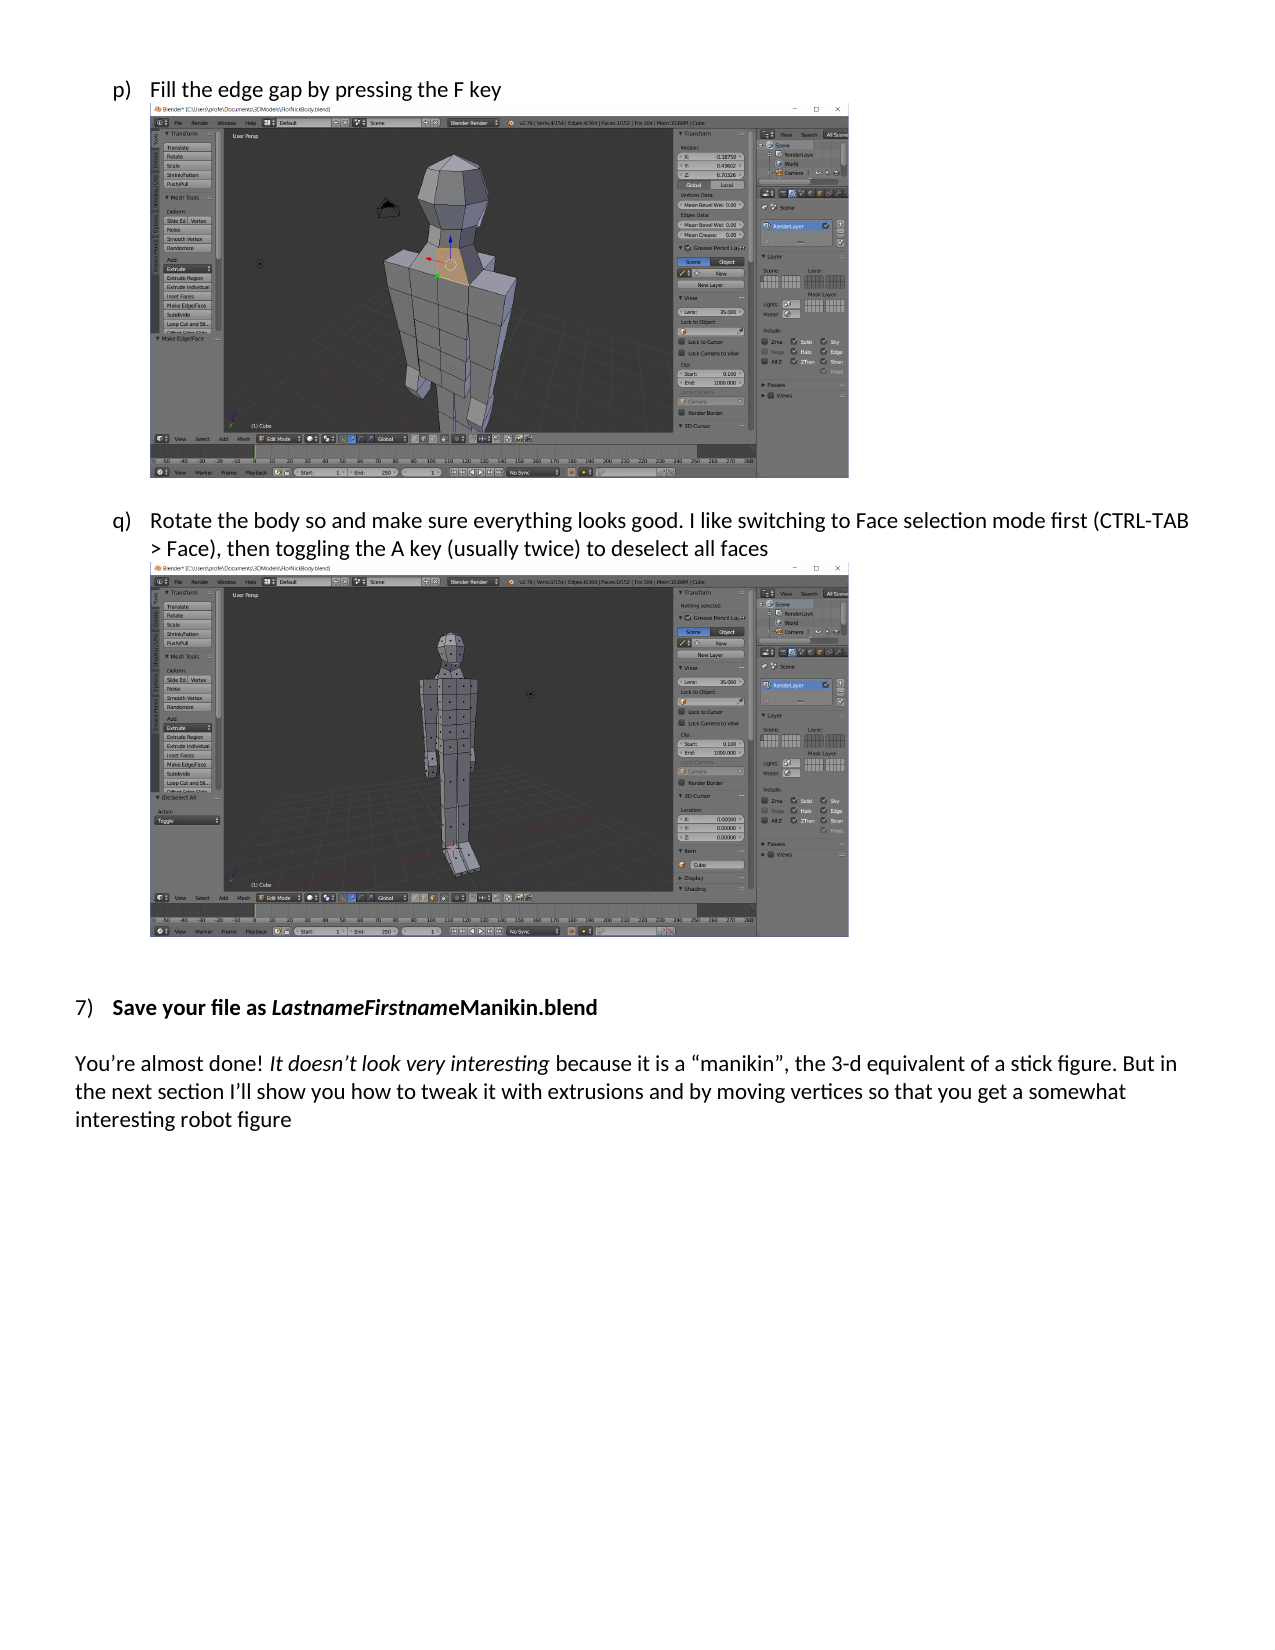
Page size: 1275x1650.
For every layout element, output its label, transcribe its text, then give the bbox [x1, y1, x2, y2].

list Fill the edge gap by pressing the F key [112, 75, 1200, 506]
list Save your file as LastnameFirstnameManikin.blend [75, 993, 1200, 1021]
text You’re almost done! It doesn’t look very interesting because it is a “manikin”, the 3-d equivalent of a stick figure. But in the next section I’ll show you how to tweak it with extrusions and by moving vertices so that you get a somewhat interesting robot figure [75, 1049, 1200, 1133]
list Rotate the body so and make sure everything looks good. I like switching to Face selection mode first (CTRL-TAB > Face), then toggling the A key (usually twice) to deselect all faces [112, 506, 1200, 562]
